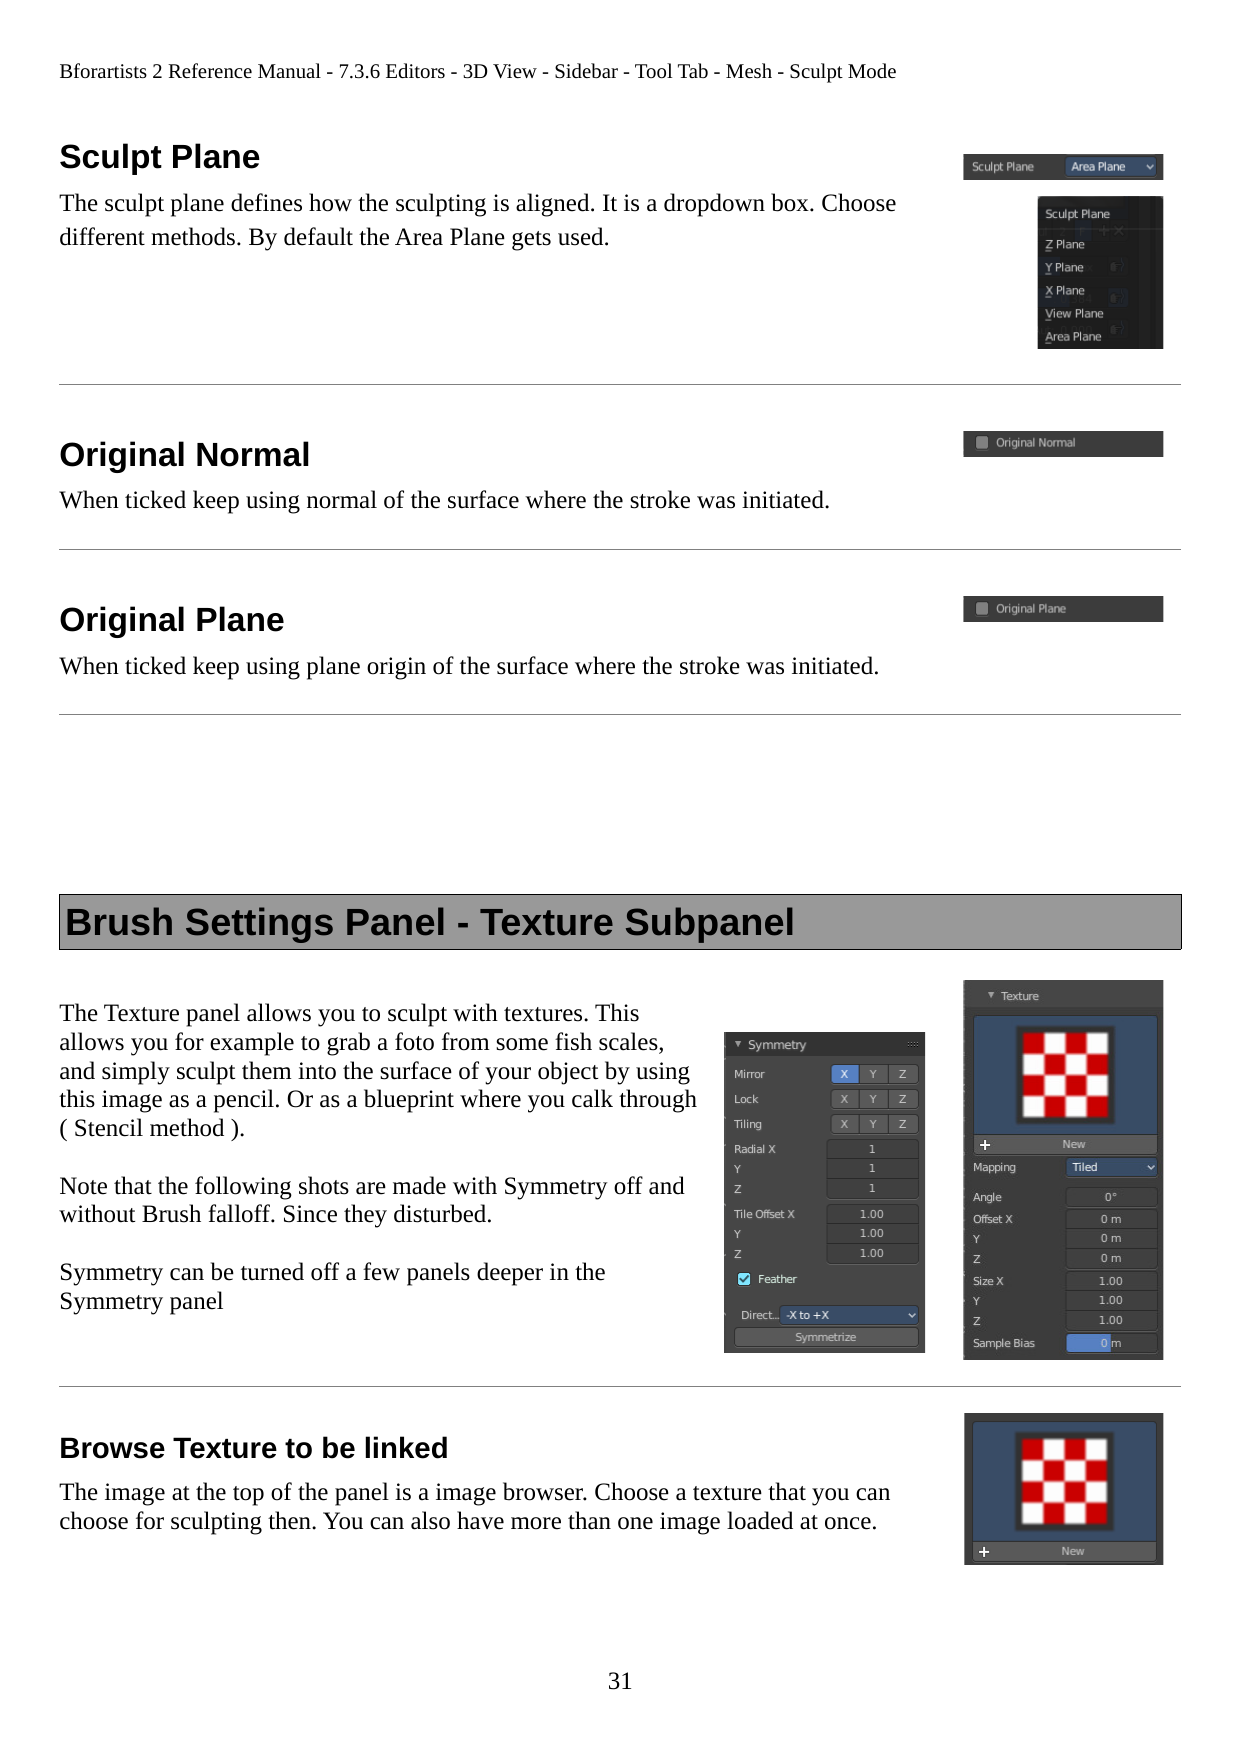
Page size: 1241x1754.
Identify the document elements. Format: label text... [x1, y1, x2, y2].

picture [963, 431, 1164, 457]
picture [724, 1032, 926, 1353]
text When ticked keep using normal of the surface where the stroke was initiated. [59, 486, 1181, 514]
subtitle Sculpt Plane [59, 137, 1181, 175]
picture [1037, 196, 1164, 349]
text Note that the following shots are made with Symmetry off and without Brush falloff. Since they disturbed. [59, 1171, 724, 1228]
table_header Brush Settings Panel - Texture Subpanel [60, 895, 1181, 949]
text [926, 1171, 963, 1228]
picture [963, 154, 1164, 180]
picture [963, 596, 1164, 622]
text When ticked keep using plane origin of the surface where the stroke was initiated. [59, 651, 1181, 679]
subtitle Original Normal [59, 434, 1181, 473]
picture [964, 1413, 1164, 1565]
subtitle [1164, 1431, 1181, 1464]
text [926, 1257, 963, 1314]
picture [963, 980, 1164, 1360]
text The image at the top of the panel is a image browser. Choose a texture that you can choose for sculpting then. You can also have more than one image loaded at once. [59, 1477, 964, 1534]
text The Texture panel allows you to sculpt with textures. This allows you for example to grab a foto from some fish scales, and simply sculpt them into the surface of your object by using this image as a pencil. Or as a blueprint where you calk through ( Stencil method ). [59, 998, 963, 1142]
text Symmetry can be turned off a few panels deeper in the Symmetry panel [59, 1257, 724, 1314]
subtitle Browse Texture to be linked [59, 1431, 964, 1464]
subtitle Original Plane [59, 600, 1181, 638]
text The sculpt plane defines how the sculpting is aligned. It is a dropdown box. Choose different methods. By default the Area Plane gets used. [59, 188, 1181, 251]
